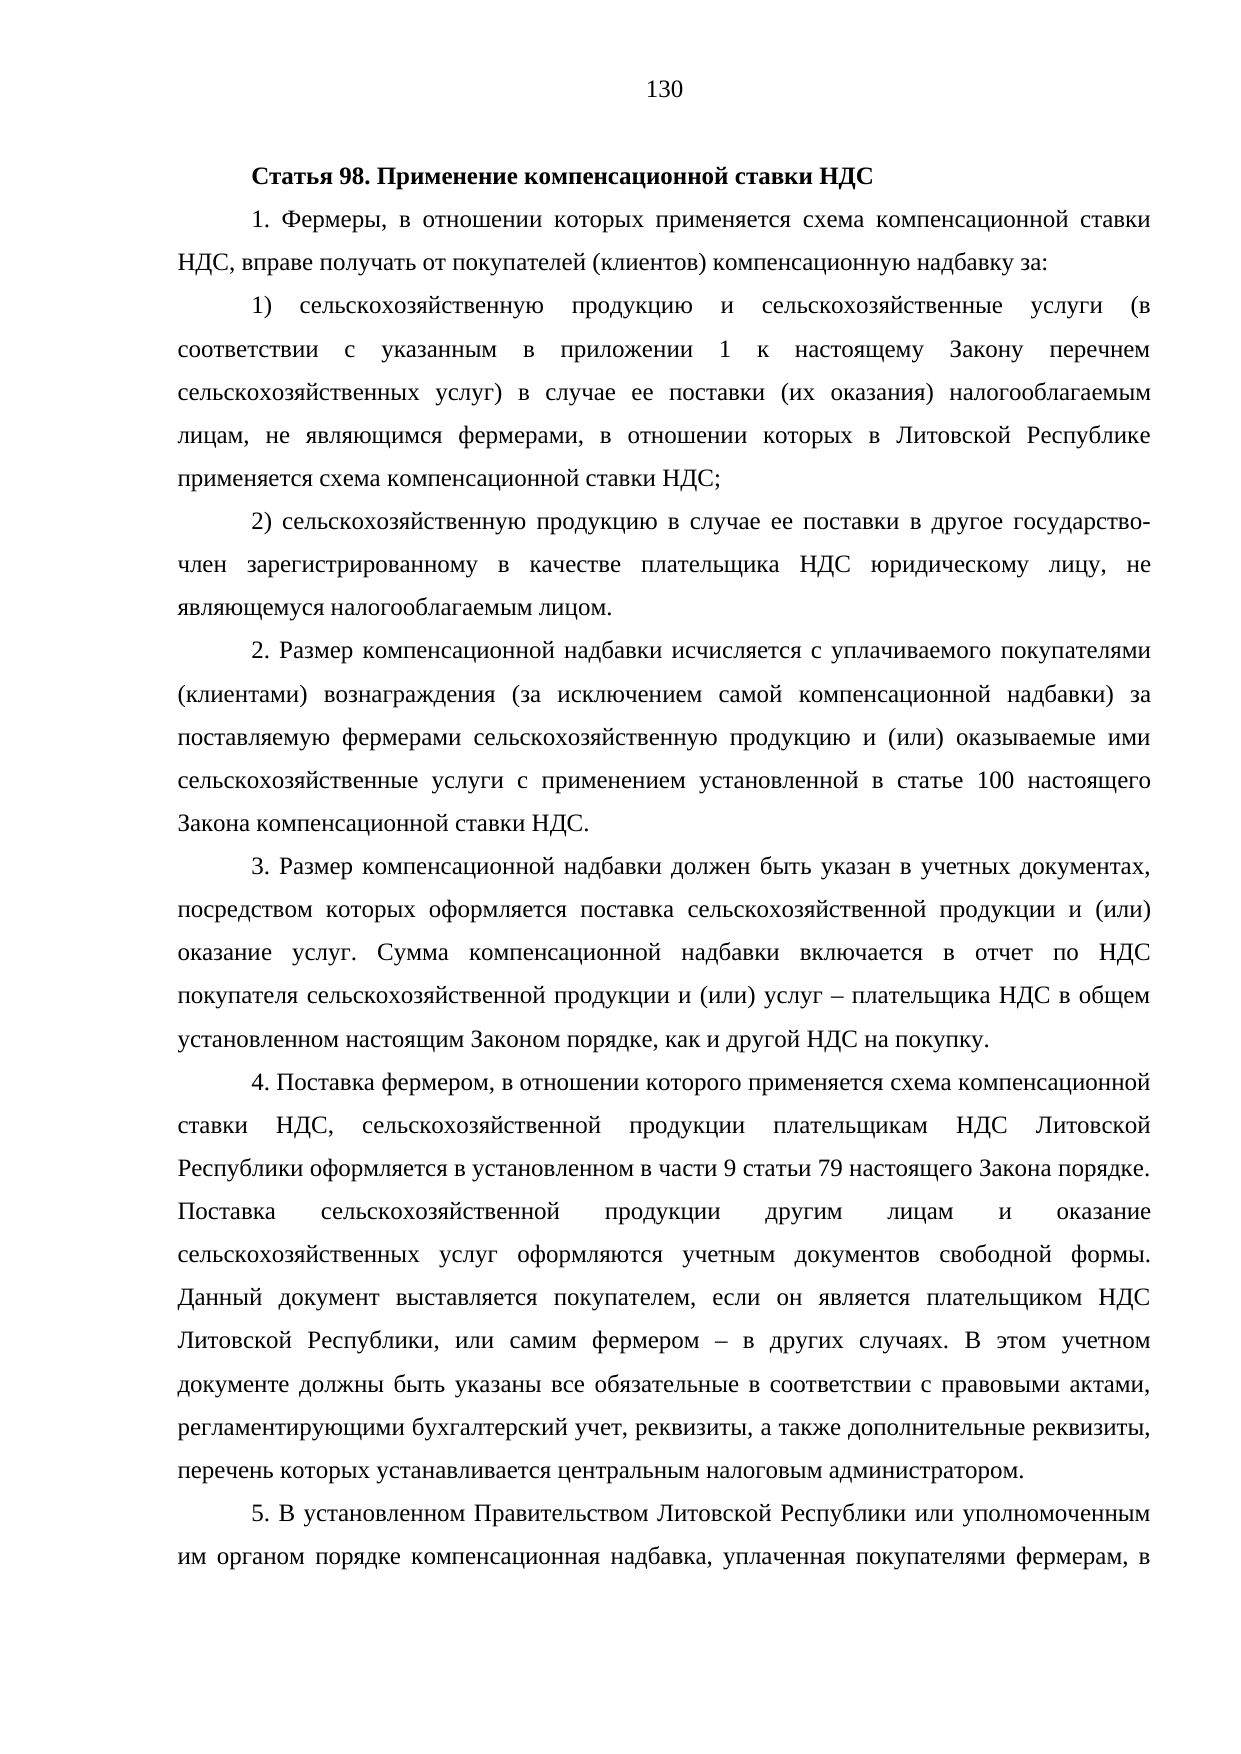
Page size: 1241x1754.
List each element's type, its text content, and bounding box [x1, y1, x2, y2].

text 1) сельскохозяйственную продукцию и сельскохозяйственные услуги (в соответствии с указанным в приложении 1 к настоящему Закону перечнем сельскохозяйственных услуг) в случае ее поставки (их оказания) налогооблагаемым лицам, не являющимся фермерами, в отношении которых в Литовской Республике применяется схема компенсационной ставки НДС; [177, 291, 1152, 492]
text 2. Размер компенсационной надбавки исчисляется с уплачиваемого покупателями (клиентами) вознаграждения (за исключением самой компенсационной надбавки) за поставляемую фермерами сельскохозяйственную продукцию и (или) оказываемые ими сельскохозяйственные услуги с применением установленной в статье 100 настоящего Закона компенсационной ставки НДС. [177, 636, 1152, 837]
text 5. В установленном Правительством Литовской Республики или уполномоченным им органом порядке компенсационная надбавка, уплаченная покупателями фермерам, в [177, 1498, 1152, 1570]
text 3. Размер компенсационной надбавки должен быть указан в учетных документах, посредством которых оформляется поставка сельскохозяйственной продукции и (или) оказание услуг. Сумма компенсационной надбавки включается в отчет по НДС покупателя сельскохозяйственной продукции и (или) услуг – плательщика НДС в общем установленном настоящим Законом порядке, как и другой НДС на покупку. [177, 851, 1152, 1052]
text 2) сельскохозяйственную продукцию в случае ее поставки в другое государство-член зарегистрированному в качестве плательщика НДС юридическому лицу, не являющемуся налогооблагаемым лицом. [177, 506, 1152, 621]
text Статья 98. Применение компенсационной ставки НДС [177, 161, 1152, 190]
text 1. Фермеры, в отношении которых применяется схема компенсационной ставки НДС, вправе получать от покупателей (клиентов) компенсационную надбавку за: [177, 204, 1152, 276]
text 4. Поставка фермером, в отношении которого применяется схема компенсационной ставки НДС, сельскохозяйственной продукции плательщикам НДС Литовской Республики оформляется в установленном в части 9 статьи 79 настоящего Закона порядке. Поставка сельскохозяйственной продукции другим лицам и оказание сельскохозяйственных услуг оформляются учетным документов свободной формы. Данный документ выставляется покупателем, если он является плательщиком НДС Литовской Республики, или самим фермером – в других случаях. В этом учетном документе должны быть указаны все обязательные в соответствии с правовыми актами, регламентирующими бухгалтерский учет, реквизиты, а также дополнительные реквизиты, перечень которых устанавливается центральным налоговым администратором. [177, 1067, 1152, 1484]
